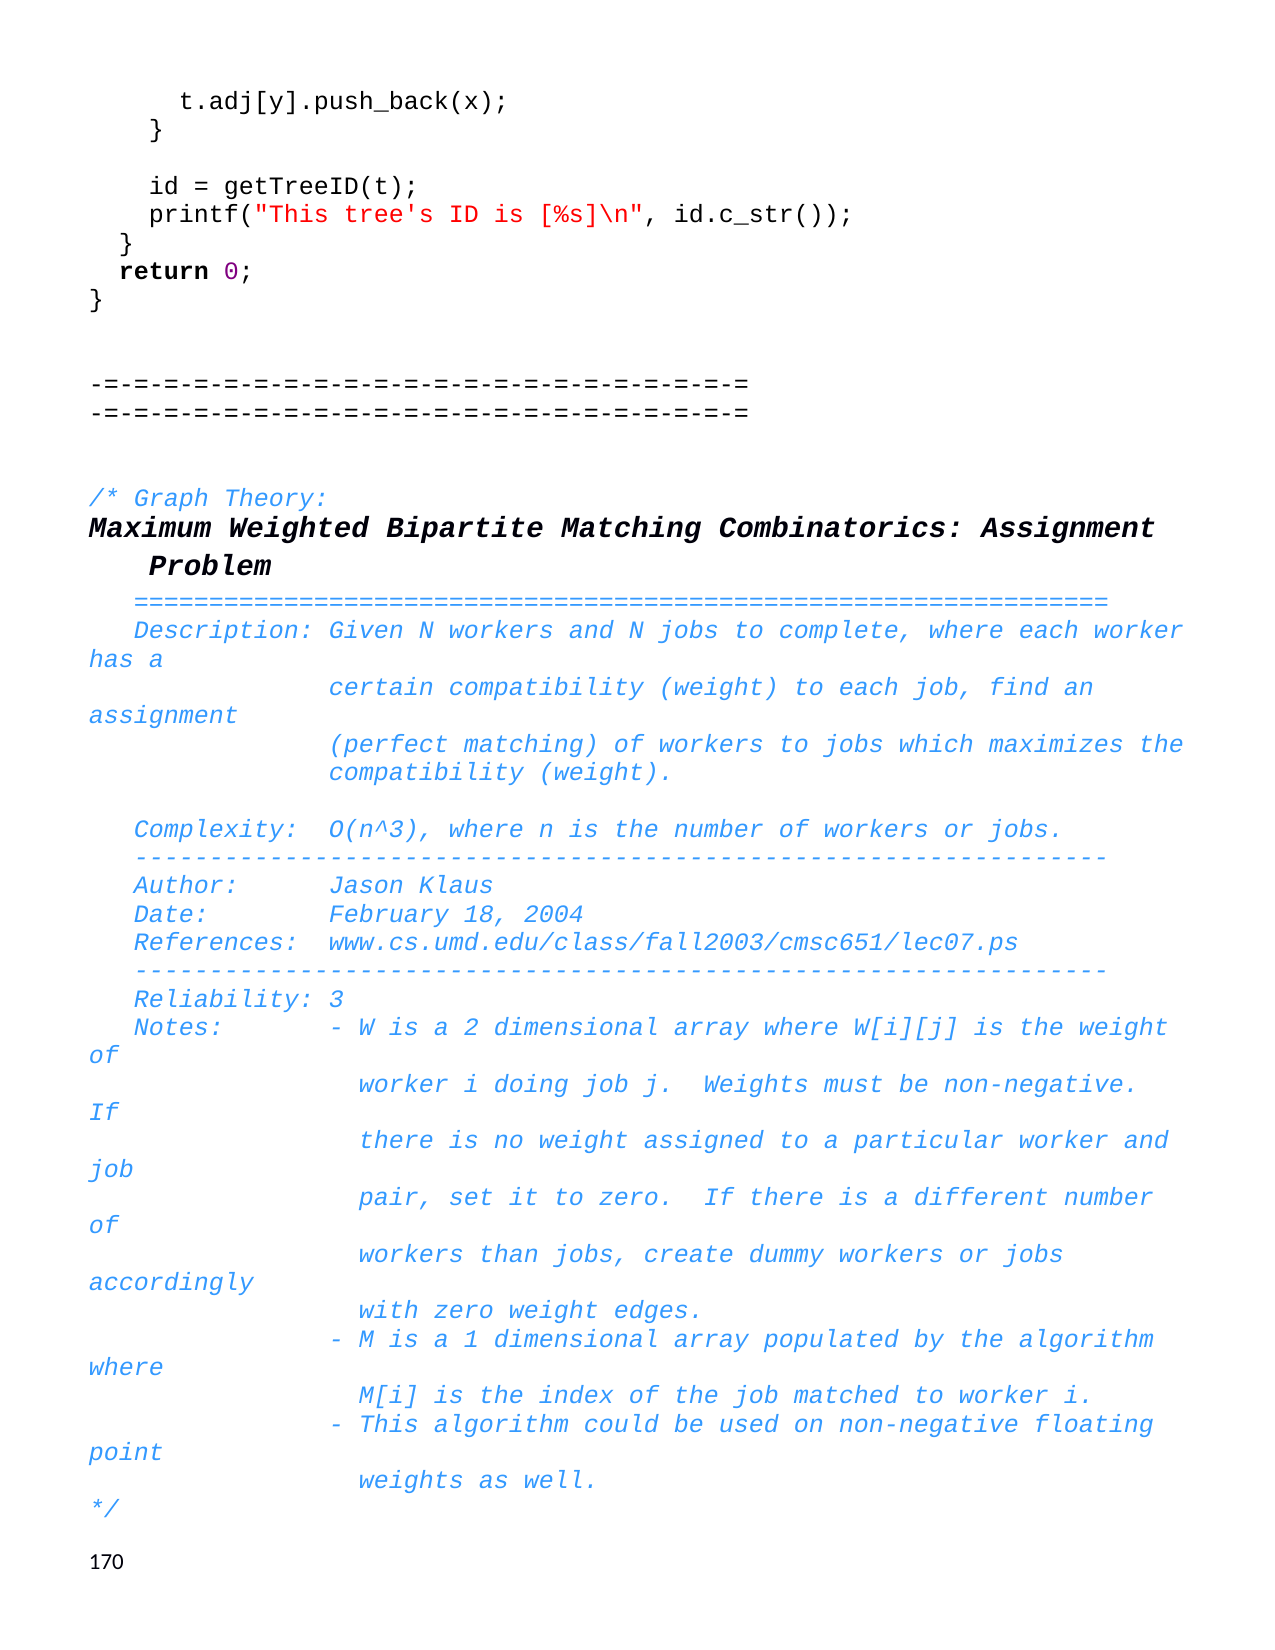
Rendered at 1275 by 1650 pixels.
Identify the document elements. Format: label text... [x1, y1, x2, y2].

text } [89, 230, 1186, 259]
text pair, set it to zero. If there is a different number of [89, 1184, 1186, 1241]
text there is no weight assigned to a particular worker and job [89, 1128, 1186, 1184]
text ----------------------------------------------------------------- [89, 958, 1186, 986]
text ----------------------------------------------------------------- [89, 844, 1186, 873]
text ================================================================= [89, 589, 1186, 618]
text worker i doing job j. Weights must be non-negative. If [89, 1071, 1186, 1128]
text Description: Given N workers and N jobs to complete, where each worker has a [89, 618, 1186, 674]
text /* Graph Theory: [89, 485, 1186, 514]
text return 0; [89, 259, 1186, 287]
text -=-=-=-=-=-=-=-=-=-=-=-=-=-=-=-=-=-=-=-=-=-= [89, 372, 1186, 400]
text Author: Jason Klaus [89, 873, 1186, 901]
subtitle Maximum Weighted Bipartite Matching Combinatorics: Assignment Problem [89, 514, 1186, 584]
text t.adj[y].push_back(x); [89, 89, 1186, 117]
text (perfect matching) of workers to jobs which maximizes the [89, 731, 1186, 759]
text Notes: - W is a 2 dimensional array where W[i][j] is the weight of [89, 1014, 1186, 1071]
text -=-=-=-=-=-=-=-=-=-=-=-=-=-=-=-=-=-=-=-=-=-= [89, 400, 1186, 429]
text printf("This tree's ID is [%s]\n", id.c_str()); [89, 202, 1186, 230]
text Date: February 18, 2004 [89, 901, 1186, 929]
text References: www.cs.umd.edu/class/fall2003/cmsc651/lec07.ps [89, 929, 1186, 958]
text M[i] is the index of the job matched to worker i. [89, 1383, 1186, 1411]
text weights as well. [89, 1468, 1186, 1496]
text certain compatibility (weight) to each job, find an assignment [89, 674, 1186, 731]
text Complexity: O(n^3), where n is the number of workers or jobs. [89, 816, 1186, 844]
text - M is a 1 dimensional array populated by the algorithm where [89, 1326, 1186, 1383]
text - This algorithm could be used on non-negative floating point [89, 1411, 1186, 1468]
text id = getTreeID(t); [89, 174, 1186, 202]
text compatibility (weight). [89, 759, 1186, 788]
text workers than jobs, create dummy workers or jobs accordingly [89, 1241, 1186, 1298]
text Reliability: 3 [89, 986, 1186, 1014]
text */ [89, 1496, 1186, 1524]
text } [89, 287, 1186, 315]
text } [89, 117, 1186, 145]
text with zero weight edges. [89, 1298, 1186, 1326]
